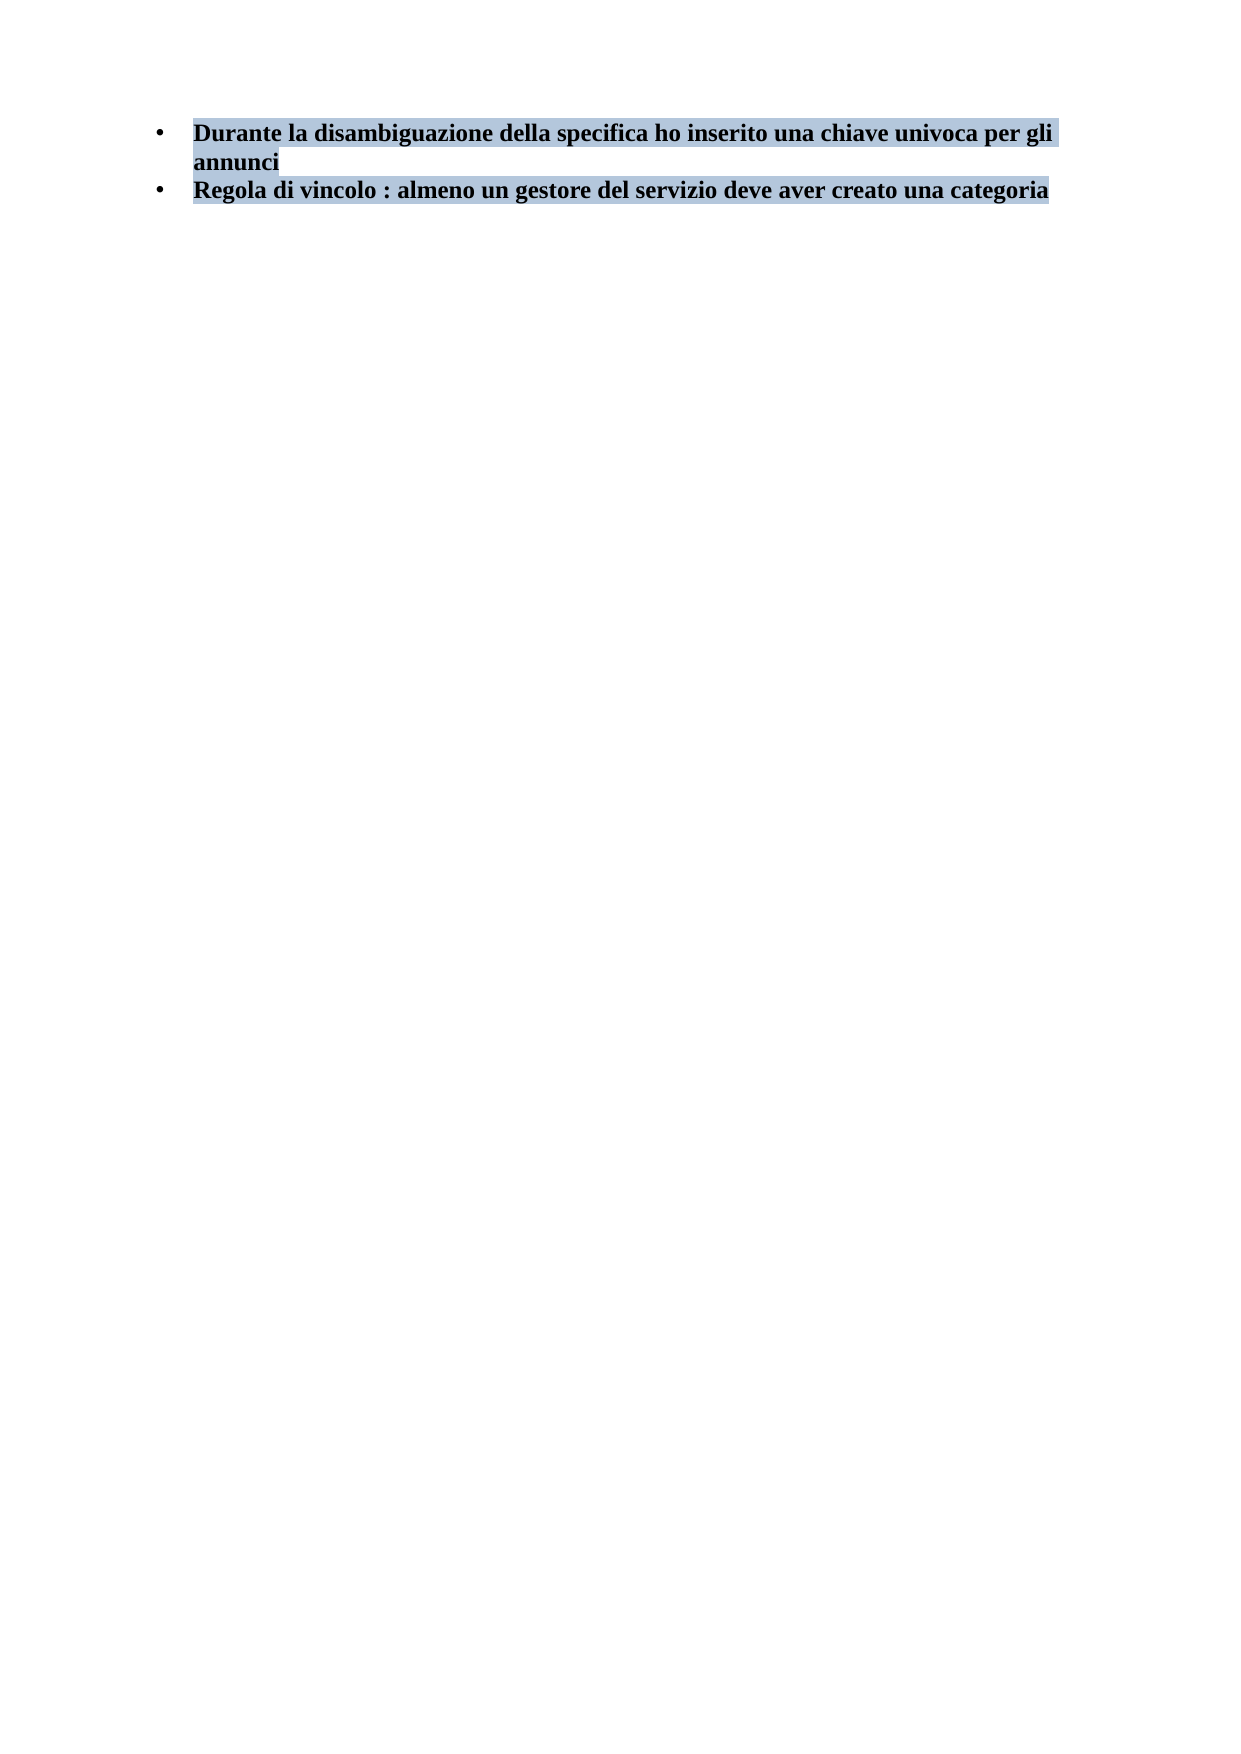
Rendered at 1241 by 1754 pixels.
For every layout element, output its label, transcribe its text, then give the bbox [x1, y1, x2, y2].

list Durante la disambiguazione della specifica ho inserito una chiave univoca per gli annunci [156, 118, 1122, 176]
list Regola di vincolo : almeno un gestore del servizio deve aver creato una categoria [156, 176, 1122, 204]
